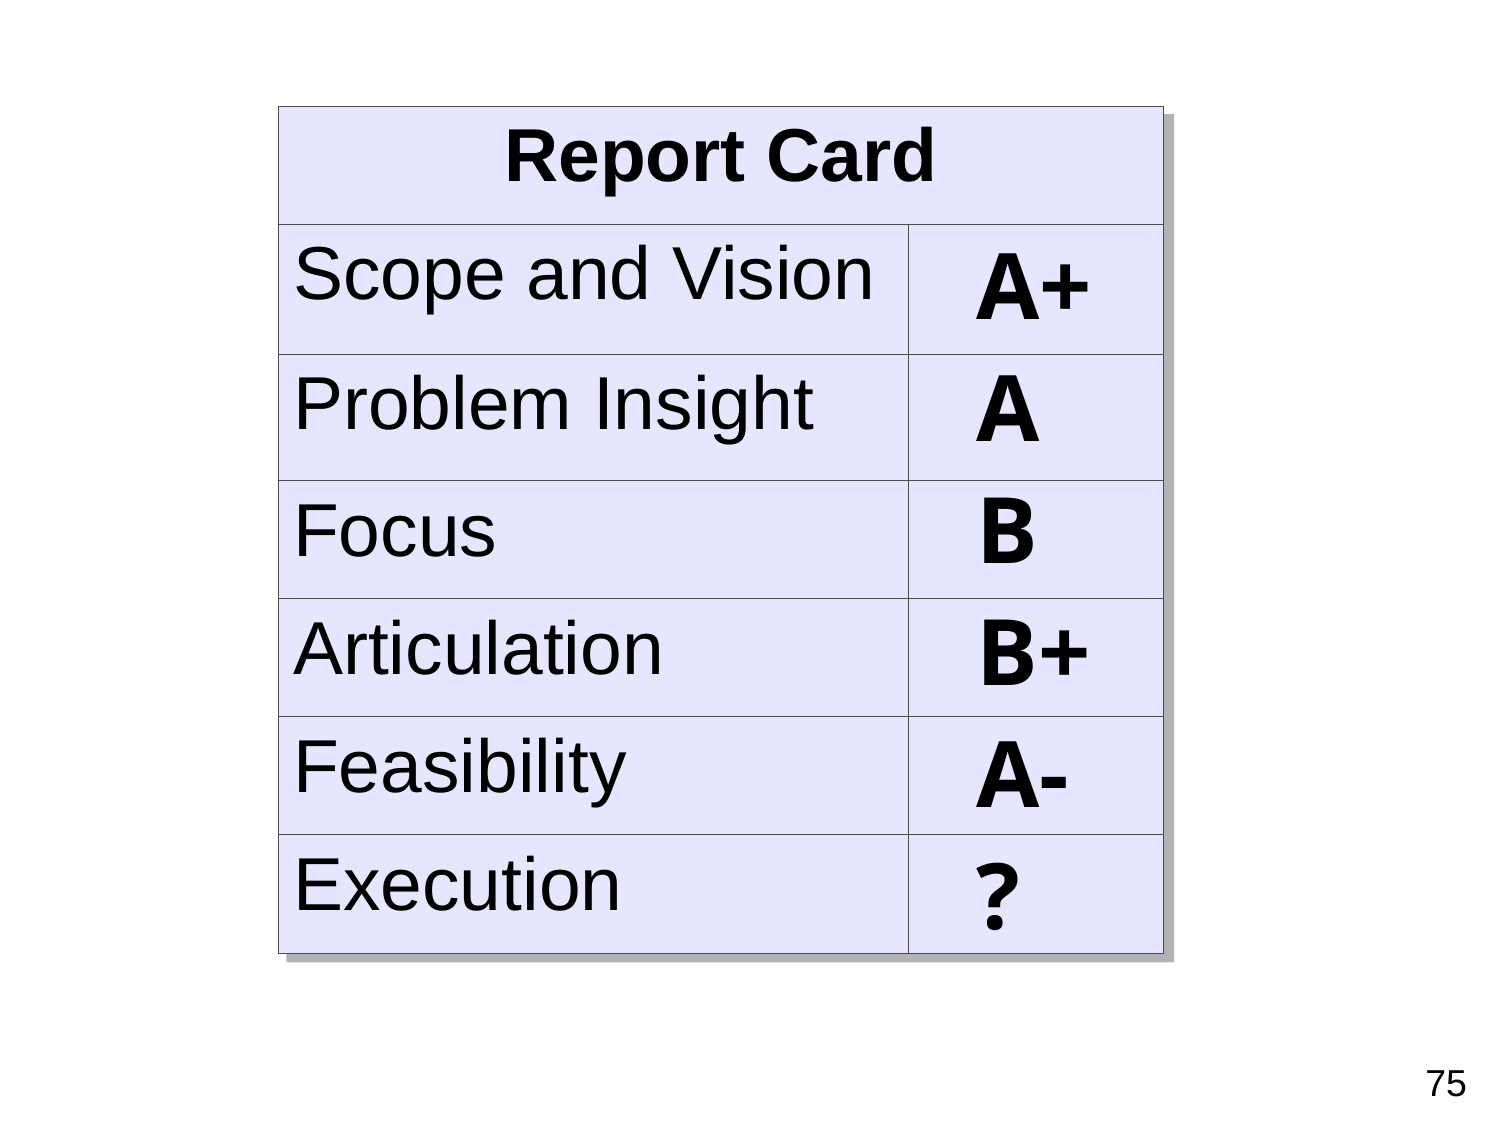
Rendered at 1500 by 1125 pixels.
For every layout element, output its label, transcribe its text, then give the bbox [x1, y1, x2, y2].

table_cell [909, 481, 961, 598]
table_header Report Card [279, 107, 1163, 224]
table_cell [1152, 355, 1163, 480]
table_cell [909, 835, 961, 953]
table_cell [909, 225, 961, 354]
table_cell Scope and Vision [279, 225, 908, 354]
table_cell Focus [279, 481, 908, 598]
table_cell Articulation [279, 599, 908, 716]
table_cell Problem Insight [279, 355, 908, 480]
table_cell Feasibility [279, 717, 908, 834]
table_cell [1152, 481, 1163, 598]
table_cell [1152, 599, 1163, 716]
table_cell [1152, 717, 1163, 834]
table_cell [909, 717, 961, 834]
text_box [286, 114, 1175, 963]
table_cell [1152, 835, 1163, 953]
table_cell [909, 355, 961, 480]
table_cell Execution [279, 835, 908, 953]
table_cell [1152, 225, 1163, 354]
text_box A+ A B B+ A- ? [961, 220, 1152, 955]
table_cell [909, 599, 961, 716]
